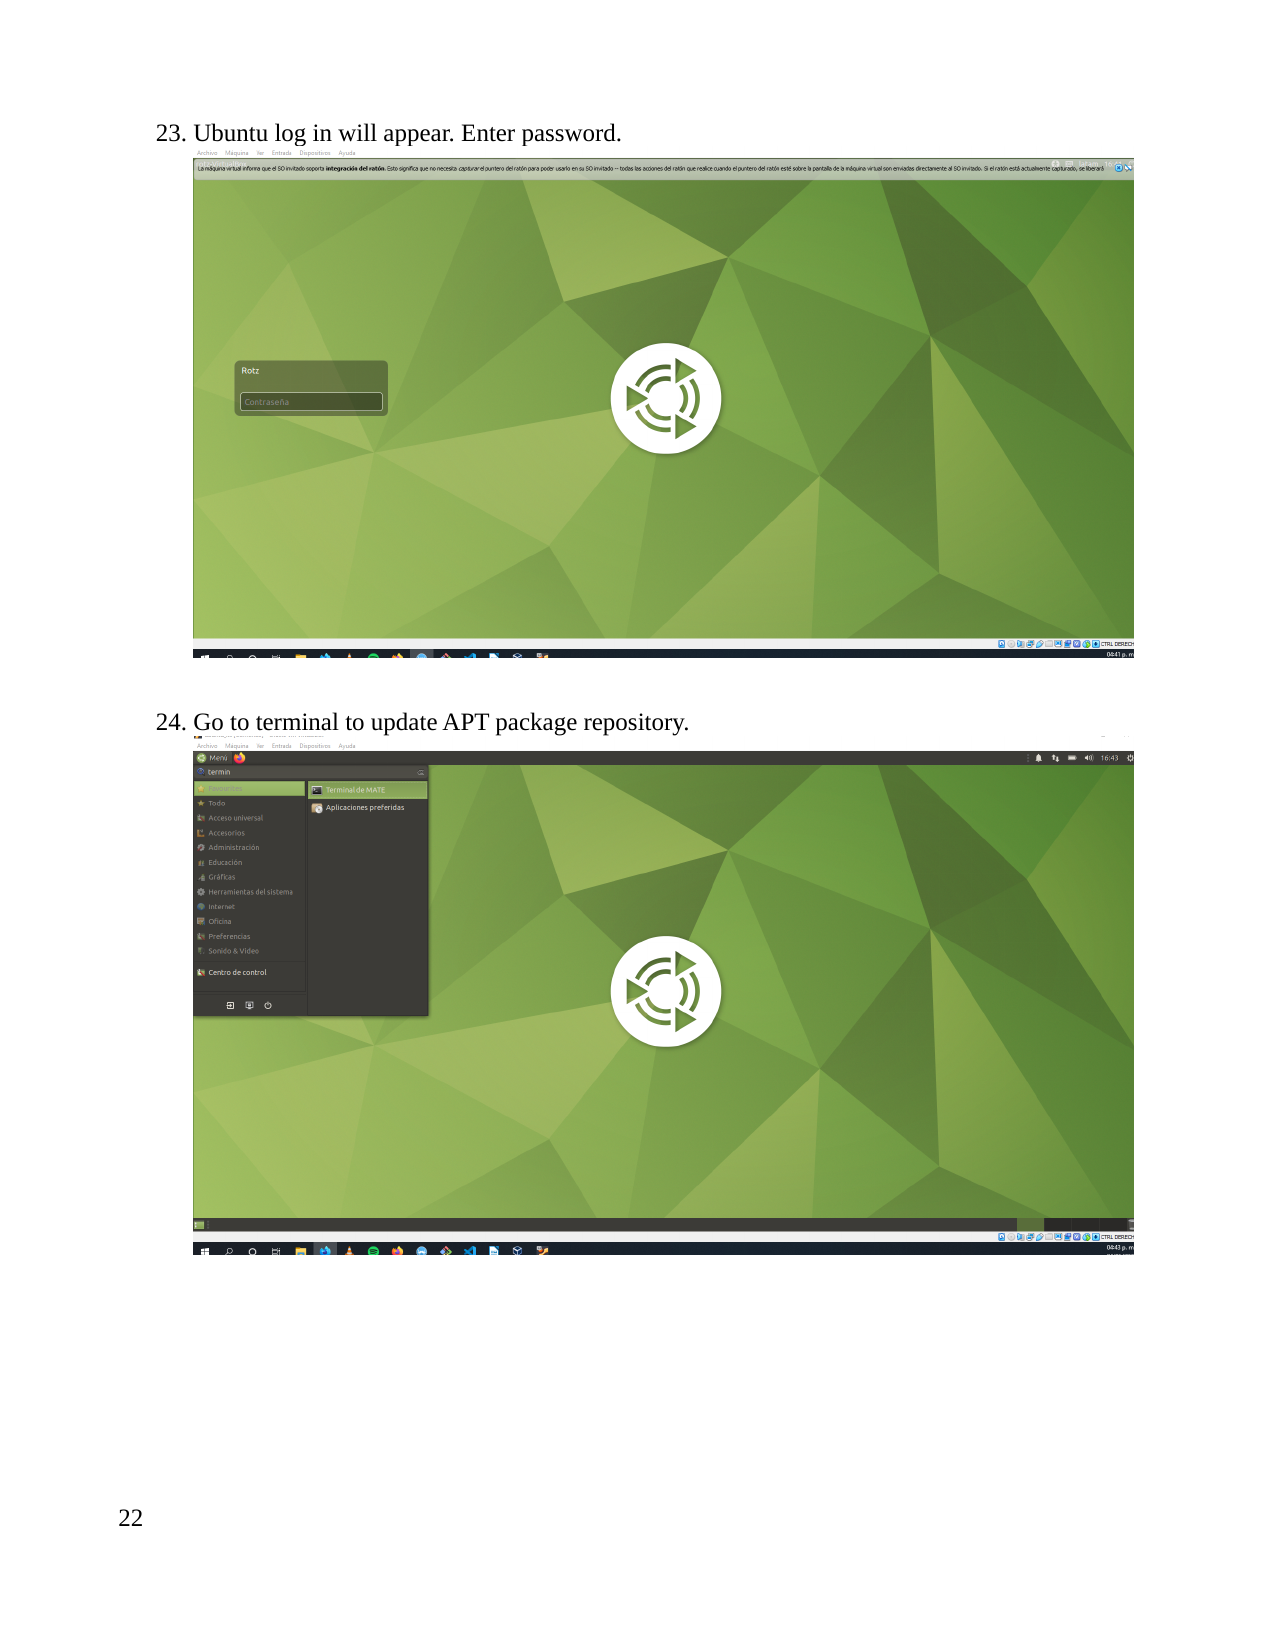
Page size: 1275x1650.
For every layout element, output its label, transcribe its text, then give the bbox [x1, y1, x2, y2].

list Ubuntu log in will appear. Enter password. [156, 118, 1157, 146]
picture [193, 736, 1134, 1255]
list Go to terminal to update APT package repository. [156, 707, 1157, 736]
picture [193, 146, 1134, 658]
